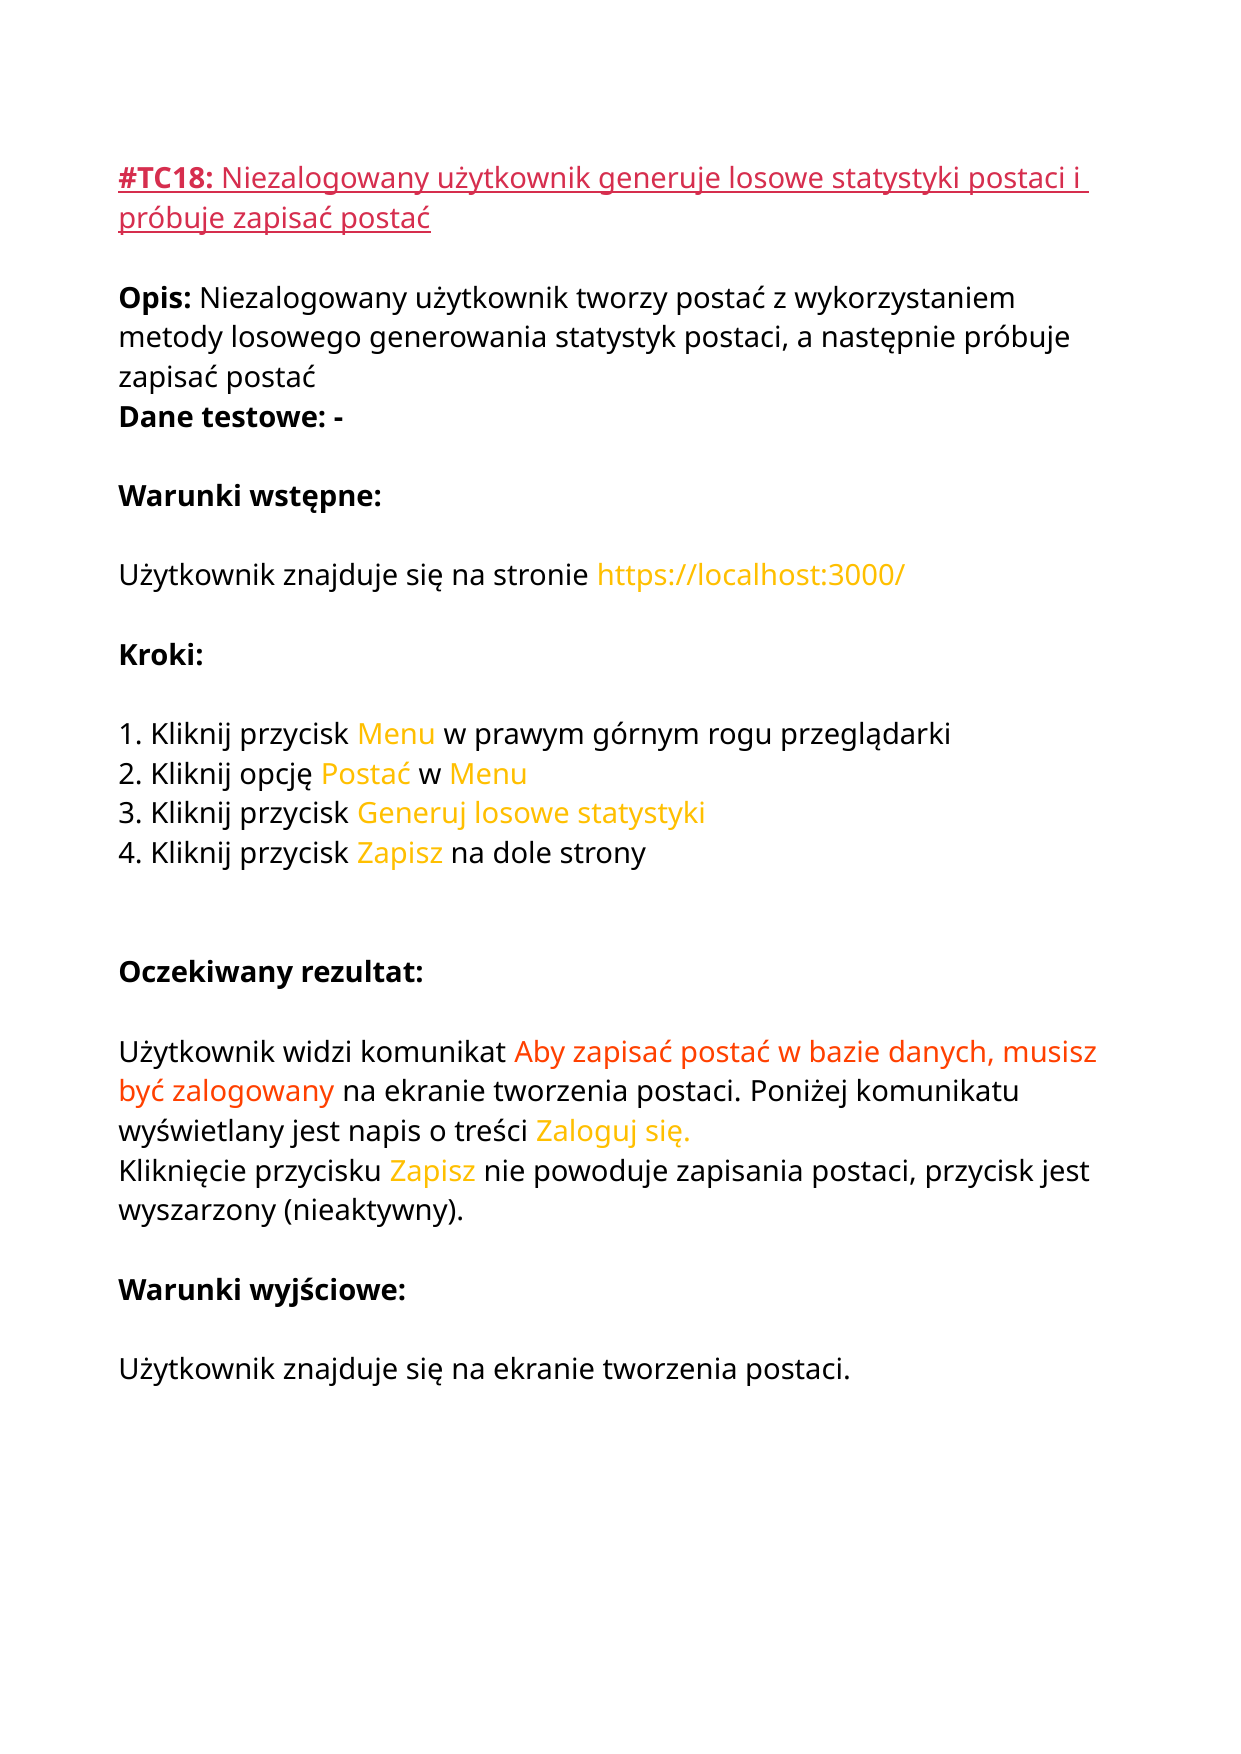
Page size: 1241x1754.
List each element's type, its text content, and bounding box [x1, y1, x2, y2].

text Oczekiwany rezultat: [118, 952, 1122, 991]
text 1. Kliknij przycisk Menu w prawym górnym rogu przeglądarki [118, 713, 1122, 753]
text Użytkownik znajduje się na ekranie tworzenia postaci. [118, 1348, 1122, 1388]
text #TC18: Niezalogowany użytkownik generuje losowe statystyki postaci i próbuje zapisać postać [118, 158, 1122, 237]
text Kroki: [118, 634, 1122, 674]
text Warunki wyjściowe: [118, 1269, 1122, 1309]
text Warunki wstępne: [118, 475, 1122, 515]
text 2. Kliknij opcję Postać w Menu [118, 753, 1122, 793]
text 3. Kliknij przycisk Generuj losowe statystyki [118, 793, 1122, 832]
text Kliknięcie przycisku Zapisz nie powoduje zapisania postaci, przycisk jest wyszarzony (nieaktywny). [118, 1150, 1122, 1229]
text Dane testowe: - [118, 396, 1122, 436]
text Użytkownik znajduje się na stronie https://localhost:3000/ [118, 555, 1122, 594]
text Użytkownik widzi komunikat Aby zapisać postać w bazie danych, musisz być zalogowany na ekranie tworzenia postaci. Poniżej komunikatu wyświetlany jest napis o treści Zaloguj się. [118, 1031, 1122, 1150]
text Opis: Niezalogowany użytkownik tworzy postać z wykorzystaniem metody losowego generowania statystyk postaci, a następnie próbuje zapisać postać [118, 277, 1122, 396]
text 4. Kliknij przycisk Zapisz na dole strony [118, 832, 1122, 872]
